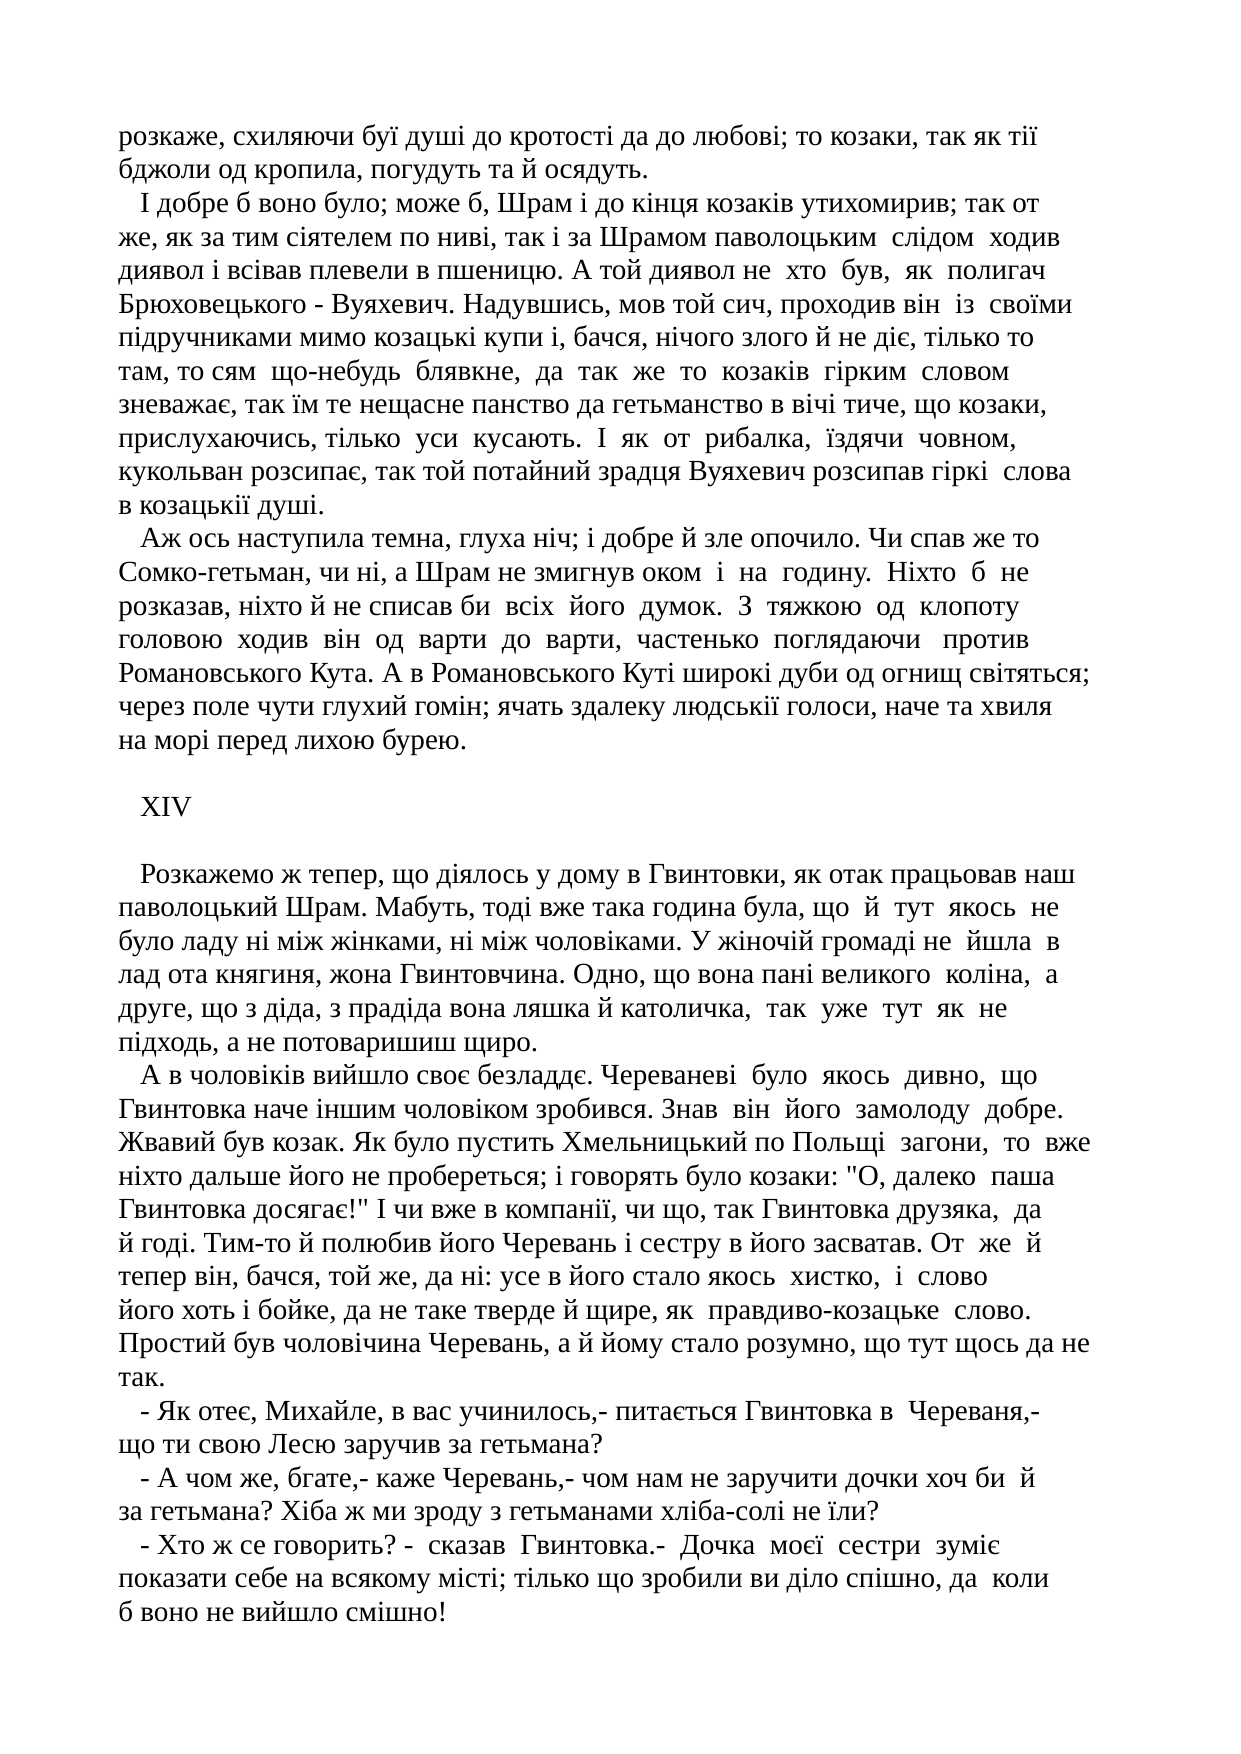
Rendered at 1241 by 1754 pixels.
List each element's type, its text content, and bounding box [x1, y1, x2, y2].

text так. [118, 1359, 1122, 1393]
text прислухаючись, тiлько уси кусають. I як от рибалка, їздячи човном, [118, 420, 1122, 453]
text лад ота княгиня, жона Гвинтовчина. Одно, що вона панi великого колiна, а [118, 957, 1122, 990]
text розкаже, схиляючи буї душi до кротостi да до любовi; то козаки, так як тiї [118, 118, 1122, 152]
text - Як отеє, Михайле, в вас учинилось,- питається Гвинтовка в Череваня,- [118, 1393, 1122, 1426]
text друге, що з дiда, з прадiда вона ляшка й католичка, так уже тут як не [118, 990, 1122, 1024]
text А в чоловiкiв вийшло своє безладдє. Череваневi було якось дивно, що [118, 1057, 1122, 1091]
text б воно не вийшло смiшно! [118, 1594, 1122, 1627]
text через поле чути глухий гомiн; ячать здалеку людськiї голоси, наче та хвиля [118, 688, 1122, 722]
text Жвавий був козак. Як було пустить Хмельницький по Польщi загони, то вже [118, 1124, 1122, 1158]
text було ладу нi мiж жiнками, нi мiж чоловiками. У жiночiй громадi не йшла в [118, 923, 1122, 957]
text диявол i всiвав плевели в пшеницю. А той диявол не хто був, як полигач [118, 252, 1122, 286]
text розказав, нiхто й не списав би всiх його думок. З тяжкою од клопоту [118, 588, 1122, 621]
text пiдходь, а не потоваришиш щиро. [118, 1024, 1122, 1057]
text Сомко-гетьман, чи нi, а Шрам не змигнув оком i на годину. Нiхто б не [118, 554, 1122, 588]
text що ти свою Лесю заручив за гетьмана? [118, 1426, 1122, 1460]
text зневажає, так їм те нещасне панство да гетьманство в вiчi тиче, що козаки, [118, 386, 1122, 420]
text паволоцький Шрам. Мабуть, тодi вже така година була, що й тут якось не [118, 889, 1122, 923]
text кукольван розсипає, так той потайний зрадця Вуяхевич розсипав гiркi слова [118, 453, 1122, 487]
text XIV [118, 789, 1122, 822]
text там, то сям що-небудь блявкне, да так же то козакiв гiрким словом [118, 353, 1122, 386]
text I добре б воно було; може б, Шрам i до кiнця козакiв утихомирив; так от [118, 185, 1122, 219]
text Гвинтовка досягає!" I чи вже в компанiї, чи що, так Гвинтовка друзяка, да [118, 1191, 1122, 1225]
text за гетьмана? Хiба ж ми зроду з гетьманами хлiба-солi не їли? [118, 1493, 1122, 1527]
text в козацькiї душi. [118, 487, 1122, 521]
text Романовського Кута. А в Романовського Кутi широкi дуби од огнищ свiтяться; [118, 655, 1122, 688]
text й годi. Тим-то й полюбив його Черевань i сестру в його засватав. От же й [118, 1225, 1122, 1258]
text показати себе на всякому мiстi; тiлько що зробили ви дiло спiшно, да коли [118, 1560, 1122, 1594]
text на морi перед лихою бурею. [118, 722, 1122, 755]
text Брюховецького - Вуяхевич. Надувшись, мов той сич, проходив вiн iз своїми [118, 286, 1122, 319]
text головою ходив вiн од варти до варти, частенько поглядаючи против [118, 621, 1122, 655]
text пiдручниками мимо козацькi купи i, бачся, нiчого злого й не дiє, тiлько то [118, 319, 1122, 353]
text Гвинтовка наче iншим чоловiком зробився. Знав вiн його замолоду добре. [118, 1091, 1122, 1124]
text його хоть i бойке, да не таке тверде й щире, як правдиво-козацьке слово. [118, 1292, 1122, 1326]
text же, як за тим сiятелем по нивi, так i за Шрамом паволоцьким слiдом ходив [118, 219, 1122, 252]
text - Хто ж се говорить? - сказав Гвинтовка.- Дочка моєї сестри зумiє [118, 1527, 1122, 1560]
text тепер вiн, бачся, той же, да нi: усе в його стало якось хистко, i слово [118, 1258, 1122, 1292]
text Аж ось наступила темна, глуха нiч; i добре й зле опочило. Чи спав же то [118, 521, 1122, 554]
text Розкажемо ж тепер, що дiялось у дому в Гвинтовки, як отак працьовав наш [118, 856, 1122, 889]
text - А чом же, бгате,- каже Черевань,- чом нам не заручити дочки хоч би й [118, 1460, 1122, 1493]
text нiхто дальше його не пробереться; i говорять було козаки: "О, далеко паша [118, 1158, 1122, 1191]
text бджоли од кропила, погудуть та й осядуть. [118, 152, 1122, 185]
text Простий був чоловiчина Черевань, а й йому стало розумно, що тут щось да не [118, 1326, 1122, 1359]
